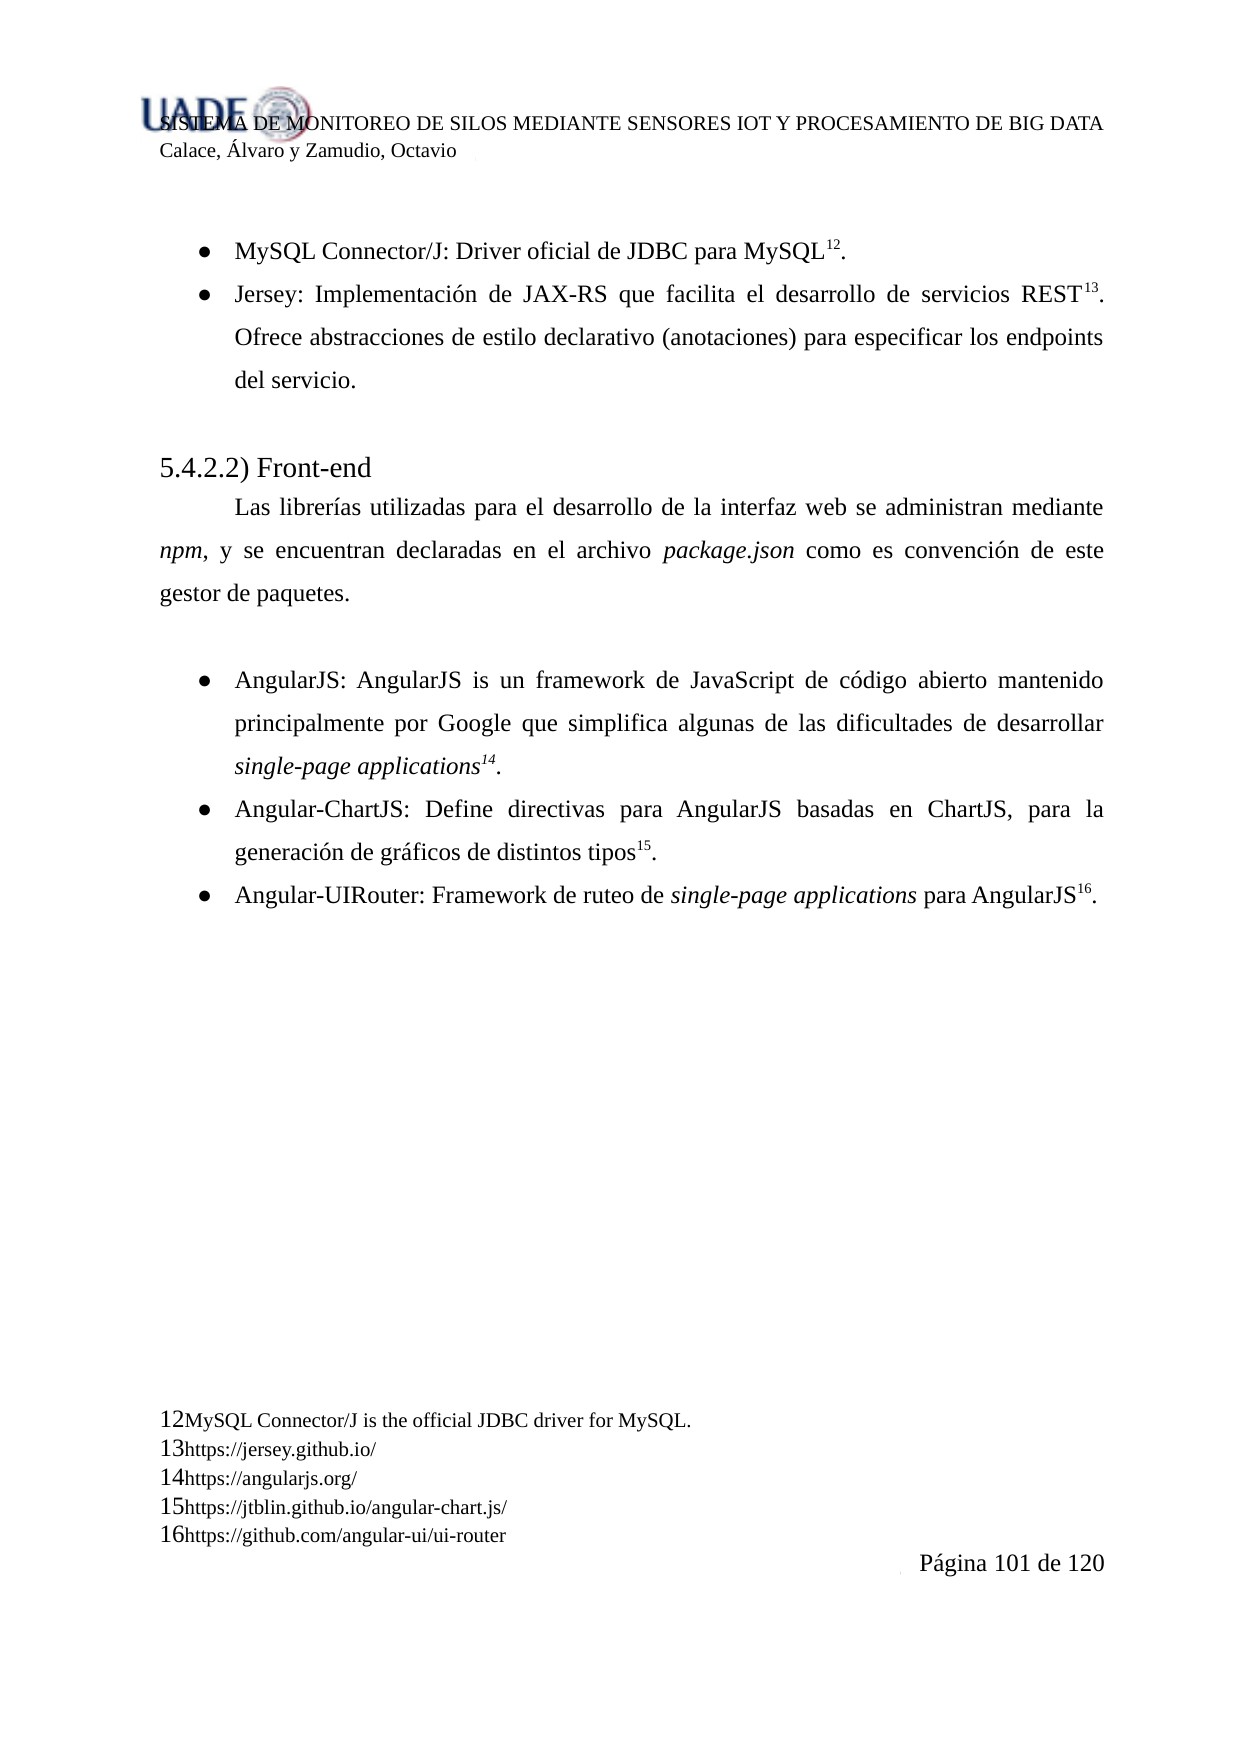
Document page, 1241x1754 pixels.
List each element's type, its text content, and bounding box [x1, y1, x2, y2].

list AngularJS: AngularJS is un framework de JavaScript de código abierto mantenido principalmente por Google que simplifica algunas de las dificultades de desarrollar single-page applications. [197, 665, 1104, 780]
list Angular-UIRouter: Framework de ruteo de single-page applications para AngularJS. [197, 880, 1104, 909]
list https://angularjs.org/ [159, 1462, 1104, 1491]
list https://jtblin.github.io/angular-chart.js/ [159, 1491, 1104, 1519]
subtitle 5.4.2.2) Front-end [159, 450, 1104, 484]
list MySQL Connector/J is the official JDBC driver for MySQL. [159, 1404, 1104, 1433]
list MySQL Connector/J: Driver oficial de JDBC para MySQL. [197, 236, 1104, 265]
text Las librerías utilizadas para el desarrollo de la interfaz web se administran mediante npm, y se encuentran declaradas en el archivo package.json como es convención de este gestor de paquetes. [159, 492, 1104, 607]
list https://github.com/angular-ui/ui-router [159, 1519, 1104, 1548]
list Angular-ChartJS: Define directivas para AngularJS basadas en ChartJS, para la generación de gráficos de distintos tipos. [197, 794, 1104, 866]
picture [140, 86, 314, 146]
list https://jersey.github.io/ [159, 1433, 1104, 1462]
list Jersey: Implementación de JAX-RS que facilita el desarrollo de servicios REST. Ofrece abstracciones de estilo declarativo (anotaciones) para especificar los endpoints del servicio. [197, 279, 1104, 394]
